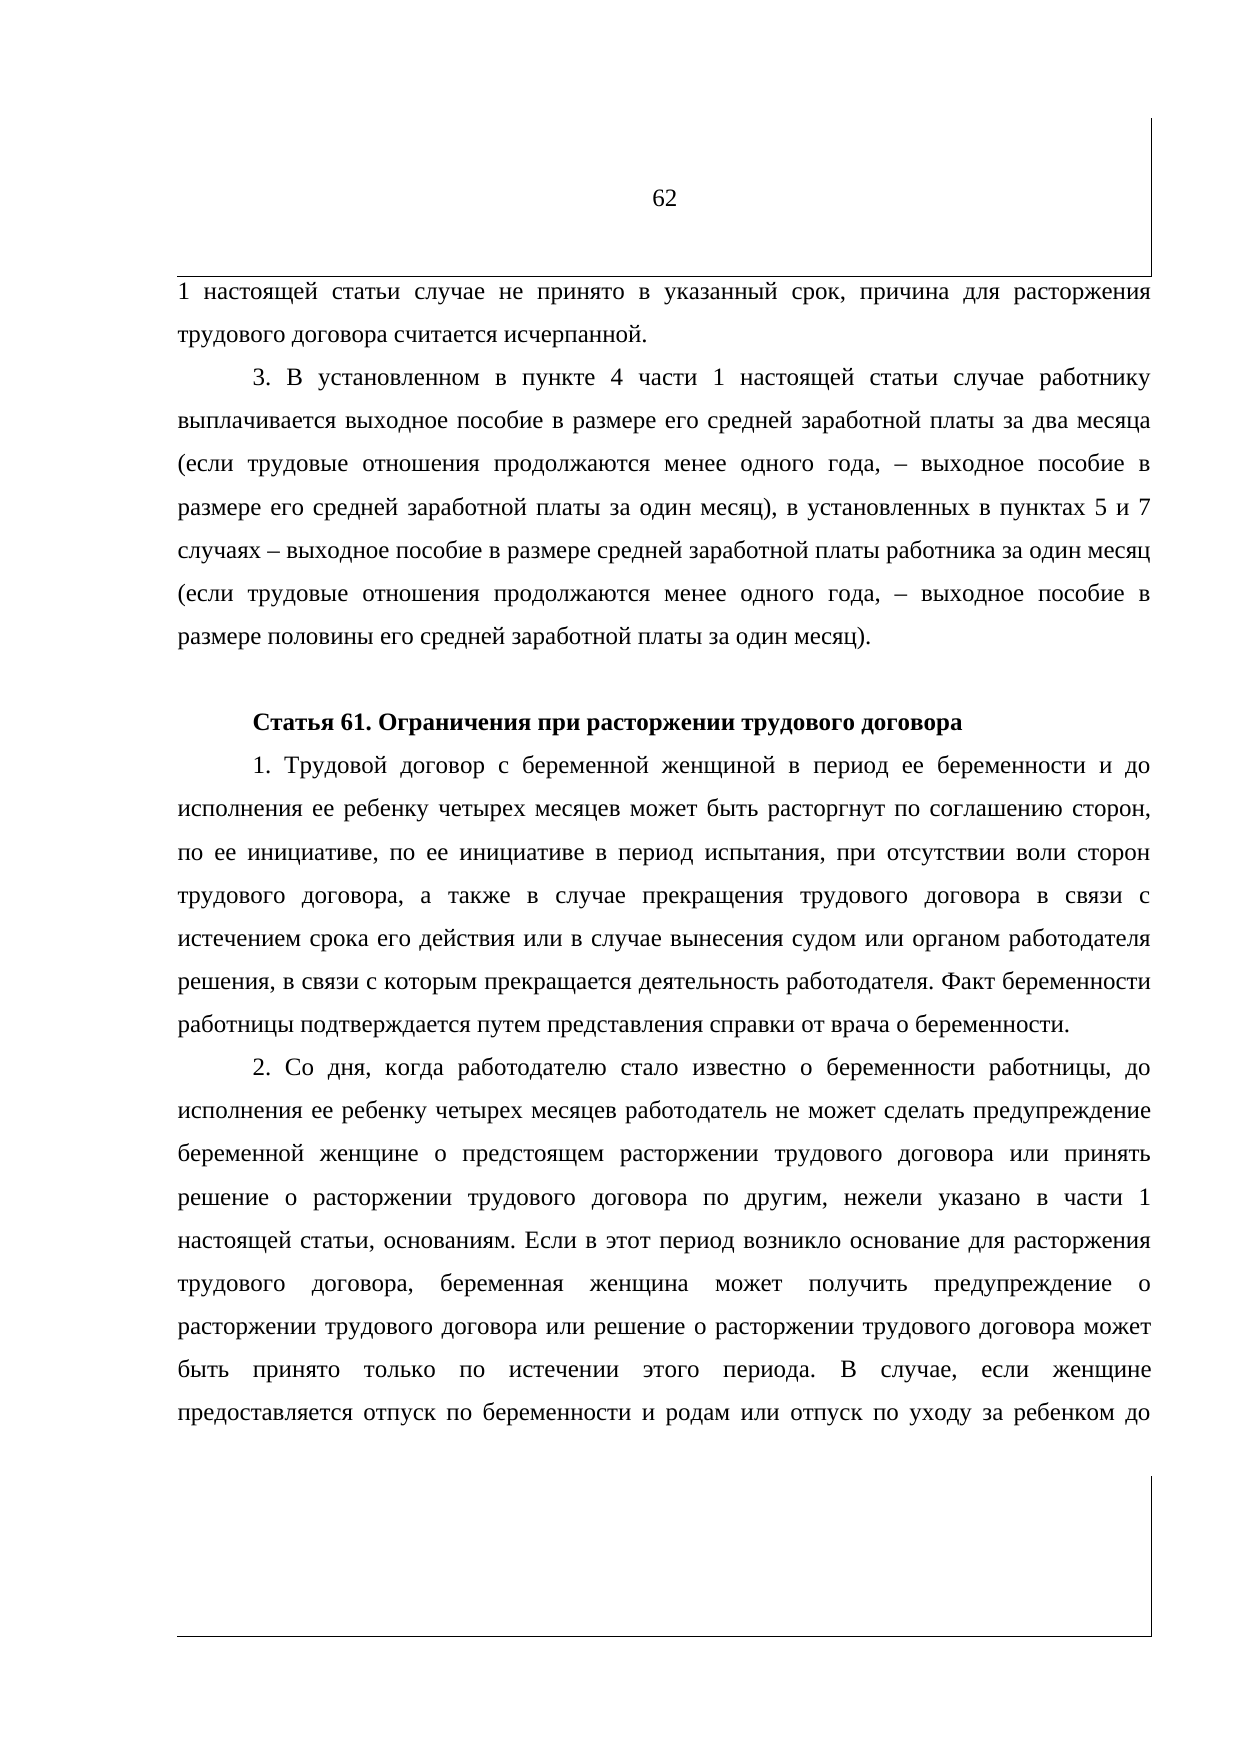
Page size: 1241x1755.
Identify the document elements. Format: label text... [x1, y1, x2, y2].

text 2. Со дня, когда работодателю стало известно о беременности работницы, до исполнения ее ребенку четырех месяцев работодатель не может сделать предупреждение беременной женщине о предстоящем расторжении трудового договора или принять решение о расторжении трудового договора по другим, нежели указано в части 1 настоящей статьи, основаниям. Если в этот период возникло основание для расторжения трудового договора, беременная женщина может получить предупреждение о расторжении трудового договора или решение о расторжении трудового договора может быть принято только по истечении этого периода. В случае, если женщине предоставляется отпуск по беременности и родам или отпуск по уходу за ребенком до [177, 1052, 1152, 1426]
text 1. Трудовой договор с беременной женщиной в период ее беременности и до исполнения ее ребенку четырех месяцев может быть расторгнут по соглашению сторон, по ее инициативе, по ее инициативе в период испытания, при отсутствии воли сторон трудового договора, а также в случае прекращения трудового договора в связи с истечением срока его действия или в случае вынесения судом или органом работодателя решения, в связи с которым прекращается деятельность работодателя. Факт беременности работницы подтверждается путем представления справки от врача о беременности. [177, 750, 1152, 1038]
text 1 настоящей статьи случае не принято в указанный срок, причина для расторжения трудового договора считается исчерпанной. [177, 276, 1152, 348]
subtitle Статья 61. Ограничения при расторжении трудового договора [177, 707, 1152, 736]
text 3. В установленном в пункте 4 части 1 настоящей статьи случае работнику выплачивается выходное пособие в размере его средней заработной платы за два месяца (если трудовые отношения продолжаются менее одного года, – выходное пособие в размере его средней заработной платы за один месяц), в установленных в пунктах 5 и 7 случаях – выходное пособие в размере средней заработной платы работника за один месяц (если трудовые отношения продолжаются менее одного года, – выходное пособие в размере половины его средней заработной платы за один месяц). [177, 362, 1152, 650]
